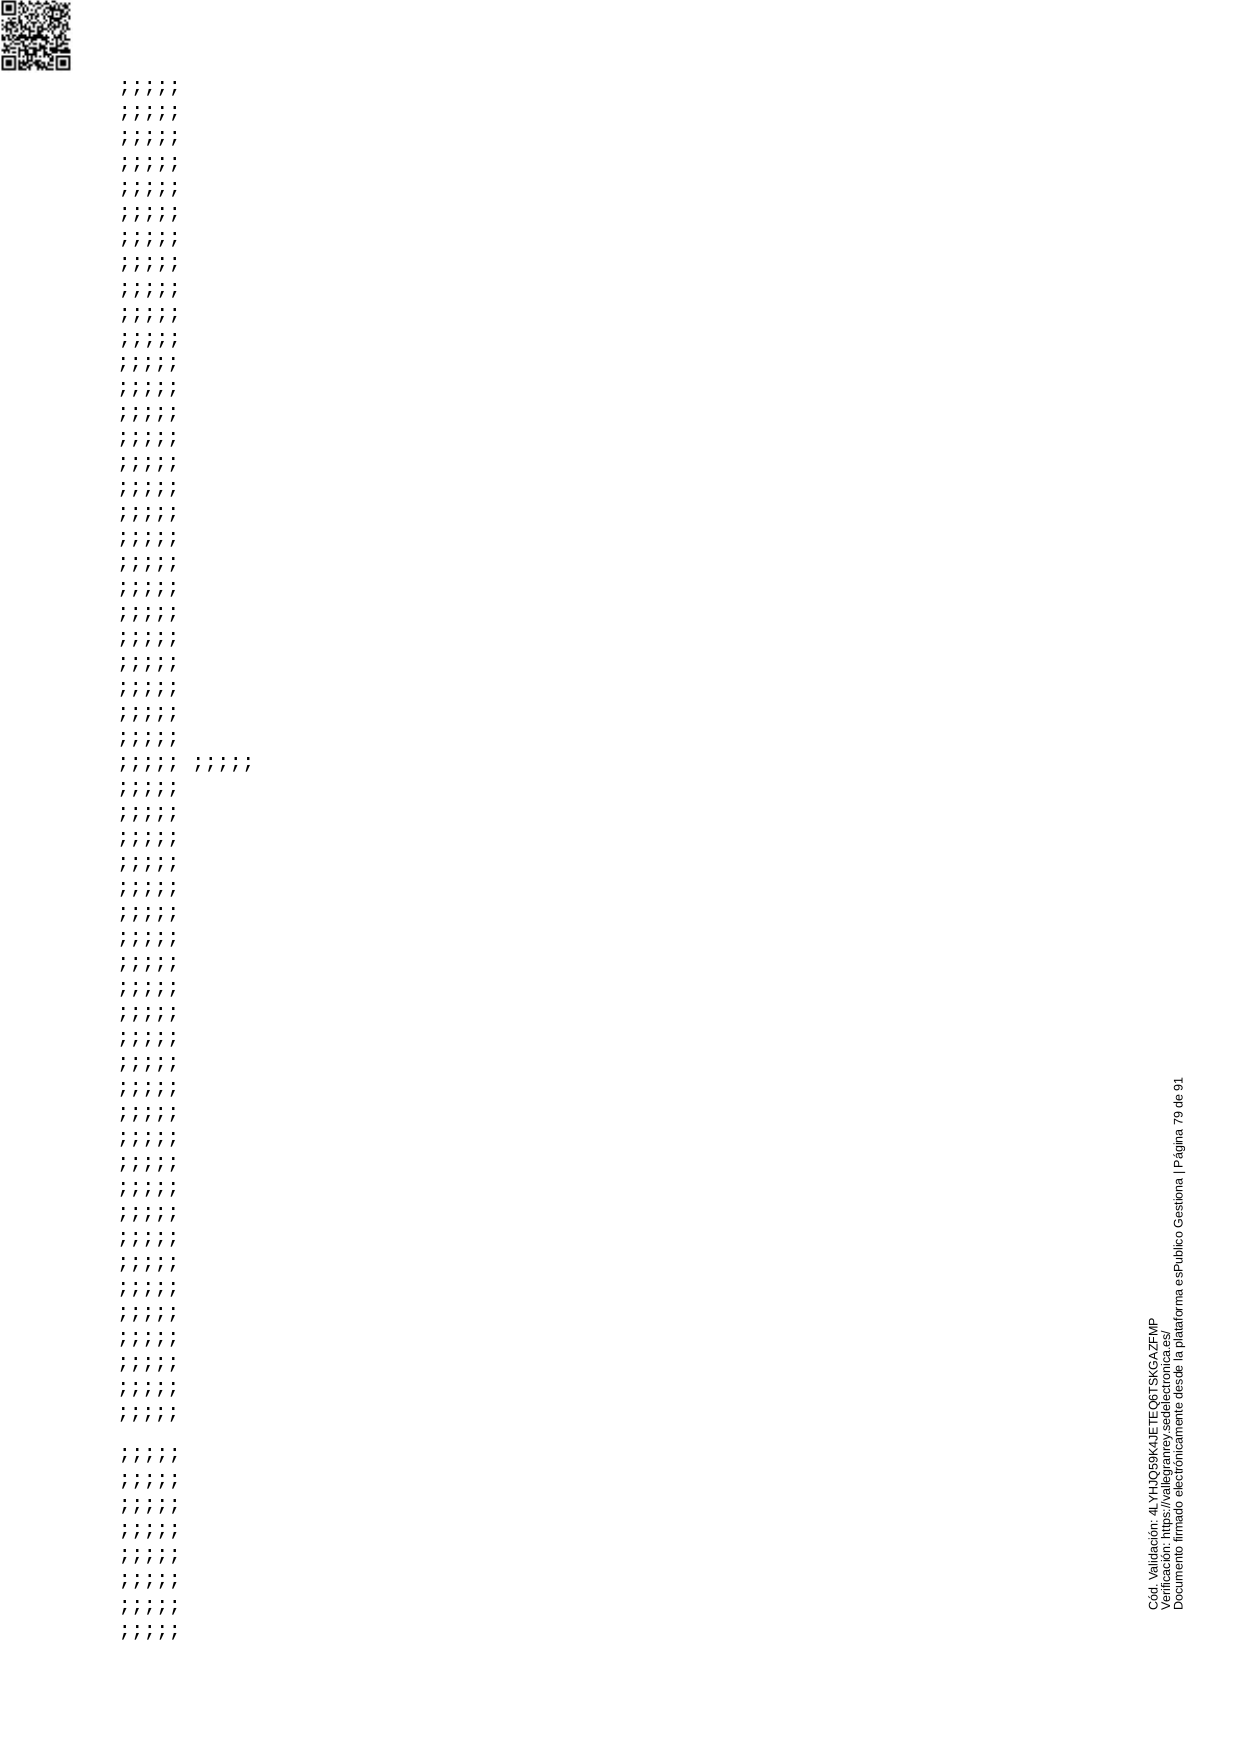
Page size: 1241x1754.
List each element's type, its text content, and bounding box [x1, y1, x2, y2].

text ;;;;; [117, 951, 1093, 974]
text ;;;;; [117, 1326, 1093, 1349]
text ;;;;; [117, 851, 1093, 874]
text ;;;;; [117, 901, 1093, 924]
text ;;;;; [117, 551, 1093, 574]
text ;;;;; [117, 651, 1093, 674]
text ;;;;; [117, 476, 1093, 499]
text ;;;;; [117, 801, 1093, 824]
text ;;;;; [117, 451, 1093, 474]
text ;;;;; [117, 576, 1093, 599]
text ;;;;; [117, 376, 1093, 399]
text ;;;;; [117, 426, 1093, 449]
text ;;;;; [117, 676, 1093, 699]
text ;;;;; ;;;;; [117, 751, 1093, 774]
text ;;;;; [117, 1351, 1093, 1374]
text ;;;;; [117, 1251, 1093, 1274]
text ;;;;; [117, 1301, 1093, 1324]
text ;;;;; [117, 626, 1093, 649]
text ;;;;; [117, 976, 1093, 999]
text ;;;;; [117, 826, 1093, 849]
text ;;;;; [117, 1401, 1093, 1424]
text ;;;;; [117, 1051, 1093, 1074]
text ;;;;; [117, 1276, 1093, 1299]
text ;;;;; [117, 1001, 1093, 1024]
text ;;;;; [117, 1101, 1093, 1124]
text ;;;;; [117, 876, 1093, 899]
text ;;;;; [117, 601, 1093, 624]
text ;;;;; [117, 1151, 1093, 1174]
text ;;;;; [117, 776, 1093, 799]
text ;;;;; [117, 1226, 1093, 1249]
text ;;;;; [117, 926, 1093, 949]
text ;;;;; [117, 351, 1093, 374]
text ;;;;; [117, 501, 1093, 524]
text ;;;;; [117, 1026, 1093, 1049]
text ;;;;; [117, 1076, 1093, 1099]
text ;;;;; [117, 701, 1093, 724]
text ;;;;; [117, 1126, 1093, 1149]
text ;;;;; [117, 526, 1093, 549]
text ;;;;; [117, 1201, 1093, 1224]
text ;;;;; [117, 1376, 1093, 1399]
text ;;;;; [117, 401, 1093, 424]
text ;;;;; [117, 1176, 1093, 1199]
text ;;;;; [117, 726, 1093, 749]
